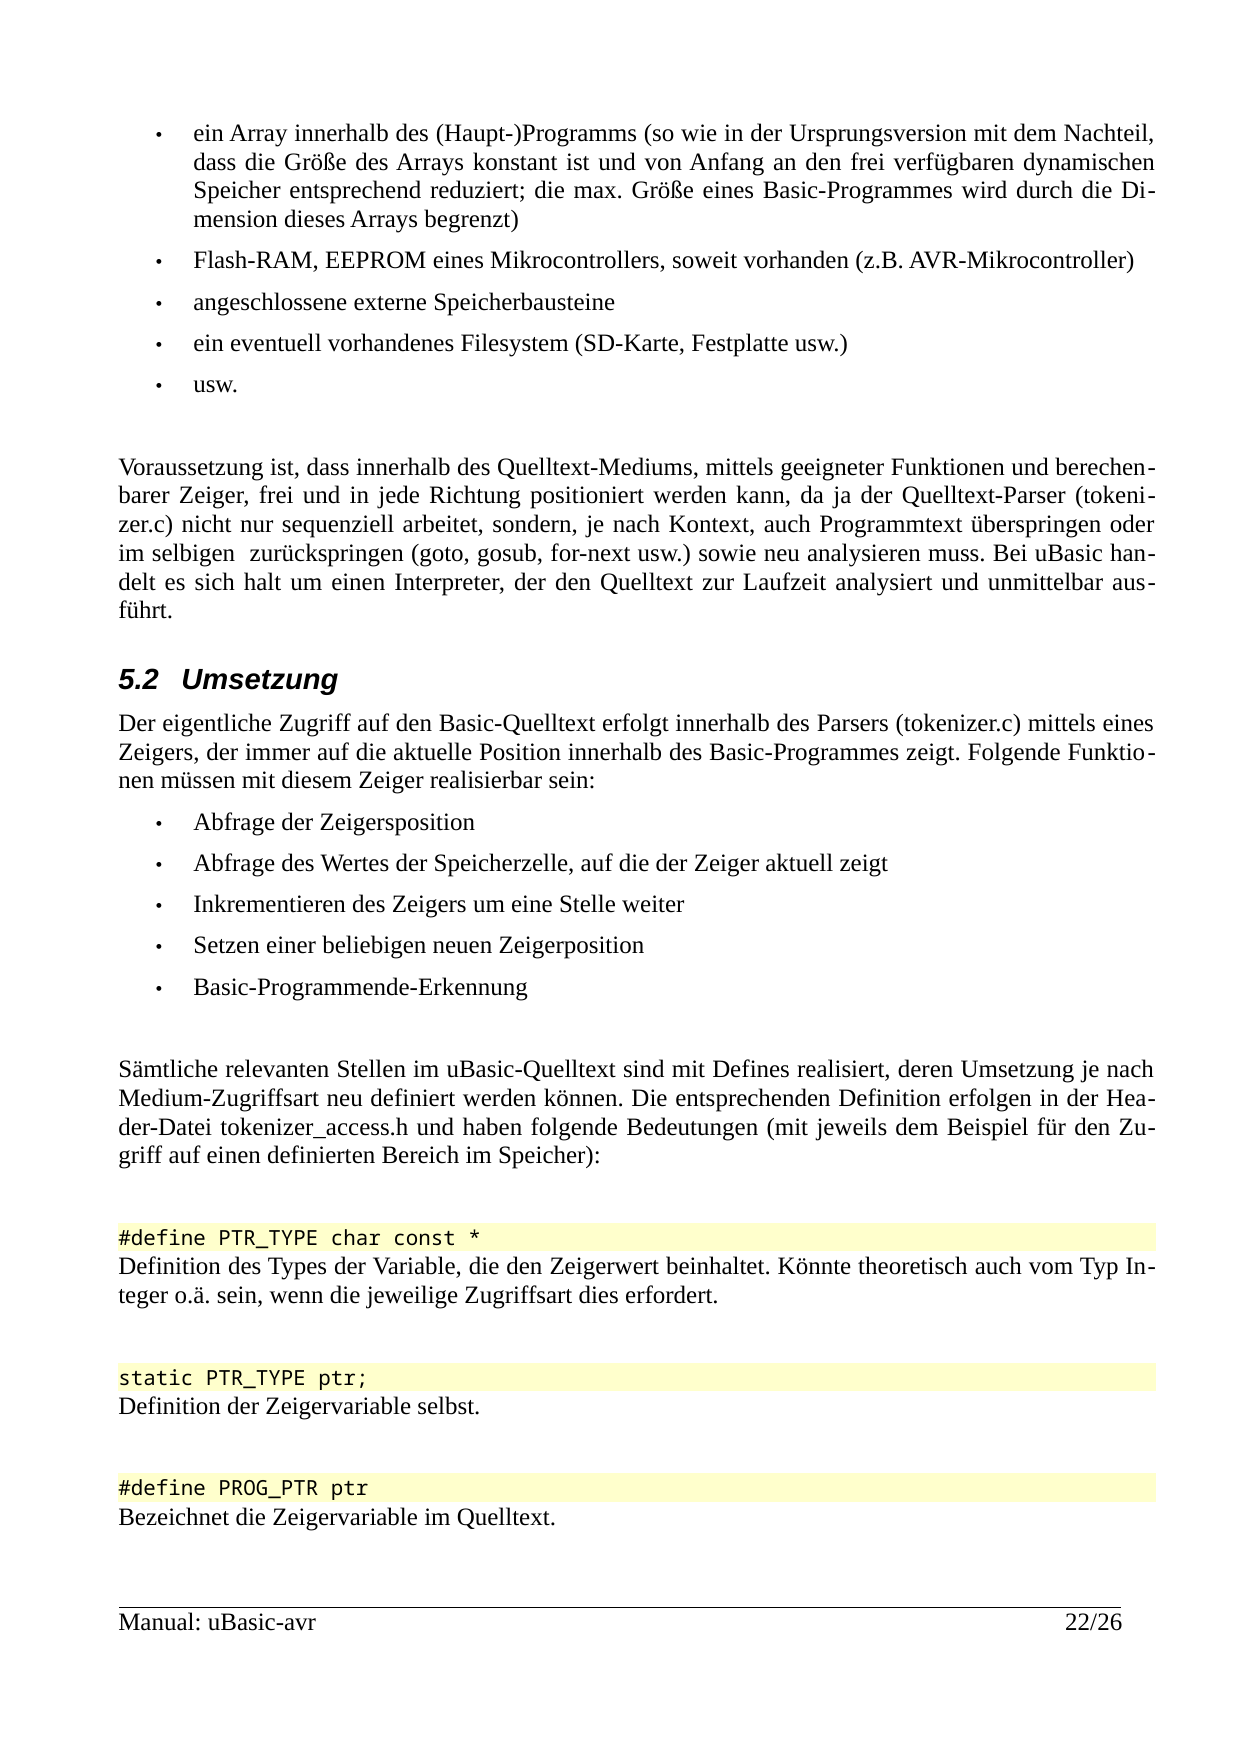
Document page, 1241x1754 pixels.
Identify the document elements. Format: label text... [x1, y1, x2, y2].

text static PTR_TYPE ptr; [118, 1363, 1156, 1391]
text #define PTR_TYPE char const * [118, 1223, 1156, 1251]
text Voraussetzung ist, dass innerhalb des Quelltext-Mediums, mittels geeigneter Funktionen und berechen­barer Zeiger, frei und in jede Richtung positioniert werden kann, da ja der Quelltext-Parser (tokeni­zer.c) nicht nur sequenziell arbeitet, sondern, je nach Kontext, auch Programmtext überspringen oder im selbigen zurückspringen (goto, gosub, for-next usw.) sowie neu analysieren muss. Bei uBasic han­delt es sich halt um einen Interpreter, der den Quelltext zur Laufzeit analysiert und unmittelbar aus­führt. [118, 452, 1156, 624]
list usw. [156, 369, 1156, 398]
list ein eventuell vorhandenes Filesystem (SD-Karte, Festplatte usw.) [156, 328, 1156, 357]
list angeschlossene externe Speicherbausteine [156, 287, 1156, 316]
list Abfrage der Zeigersposition [156, 807, 1156, 835]
list Abfrage des Wertes der Speicherzelle, auf die der Zeiger aktuell zeigt [156, 848, 1156, 877]
text Der eigentliche Zugriff auf den Basic-Quelltext erfolgt innerhalb des Parsers (tokenizer.c) mittels eines Zeigers, der immer auf die aktuelle Position innerhalb des Basic-Programmes zeigt. Folgende Funktio­nen müssen mit diesem Zeiger realisierbar sein: [118, 708, 1156, 794]
list Basic-Programmende-Erkennung [156, 972, 1156, 1000]
text Sämtliche relevanten Stellen im uBasic-Quelltext sind mit Defines realisiert, deren Umsetzung je nach Medium-Zugriffsart neu definiert werden können. Die entsprechenden Definition erfolgen in der Hea­der-Datei tokenizer_access.h und haben folgende Bedeutungen (mit jeweils dem Beispiel für den Zu­griff auf einen definierten Bereich im Speicher): [118, 1054, 1156, 1169]
list Setzen einer beliebigen neuen Zeigerposition [156, 930, 1156, 959]
list Flash-RAM, EEPROM eines Mikrocontrollers, soweit vorhanden (z.B. AVR-Mikrocontroller) [156, 246, 1156, 274]
subtitle Umsetzung [118, 662, 1156, 695]
list ein Array innerhalb des (Haupt-)Programms (so wie in der Ursprungsversion mit dem Nachteil, dass die Größe des Arrays konstant ist und von Anfang an den frei verfügbaren dynamischen Speicher entsprechend reduziert; die max. Größe eines Basic-Programmes wird durch die Di­mension dieses Arrays begrenzt) [156, 118, 1156, 233]
text Definition des Types der Variable, die den Zeigerwert beinhaltet. Könnte theoretisch auch vom Typ In­teger o.ä. sein, wenn die jeweilige Zugriffsart dies erfordert. [118, 1251, 1156, 1309]
list Inkrementieren des Zeigers um eine Stelle weiter [156, 889, 1156, 918]
text Bezeichnet die Zeigervariable im Quelltext. [118, 1502, 1156, 1531]
text Definition der Zeigervariable selbst. [118, 1391, 1156, 1420]
text #define PROG_PTR ptr [118, 1473, 1156, 1502]
